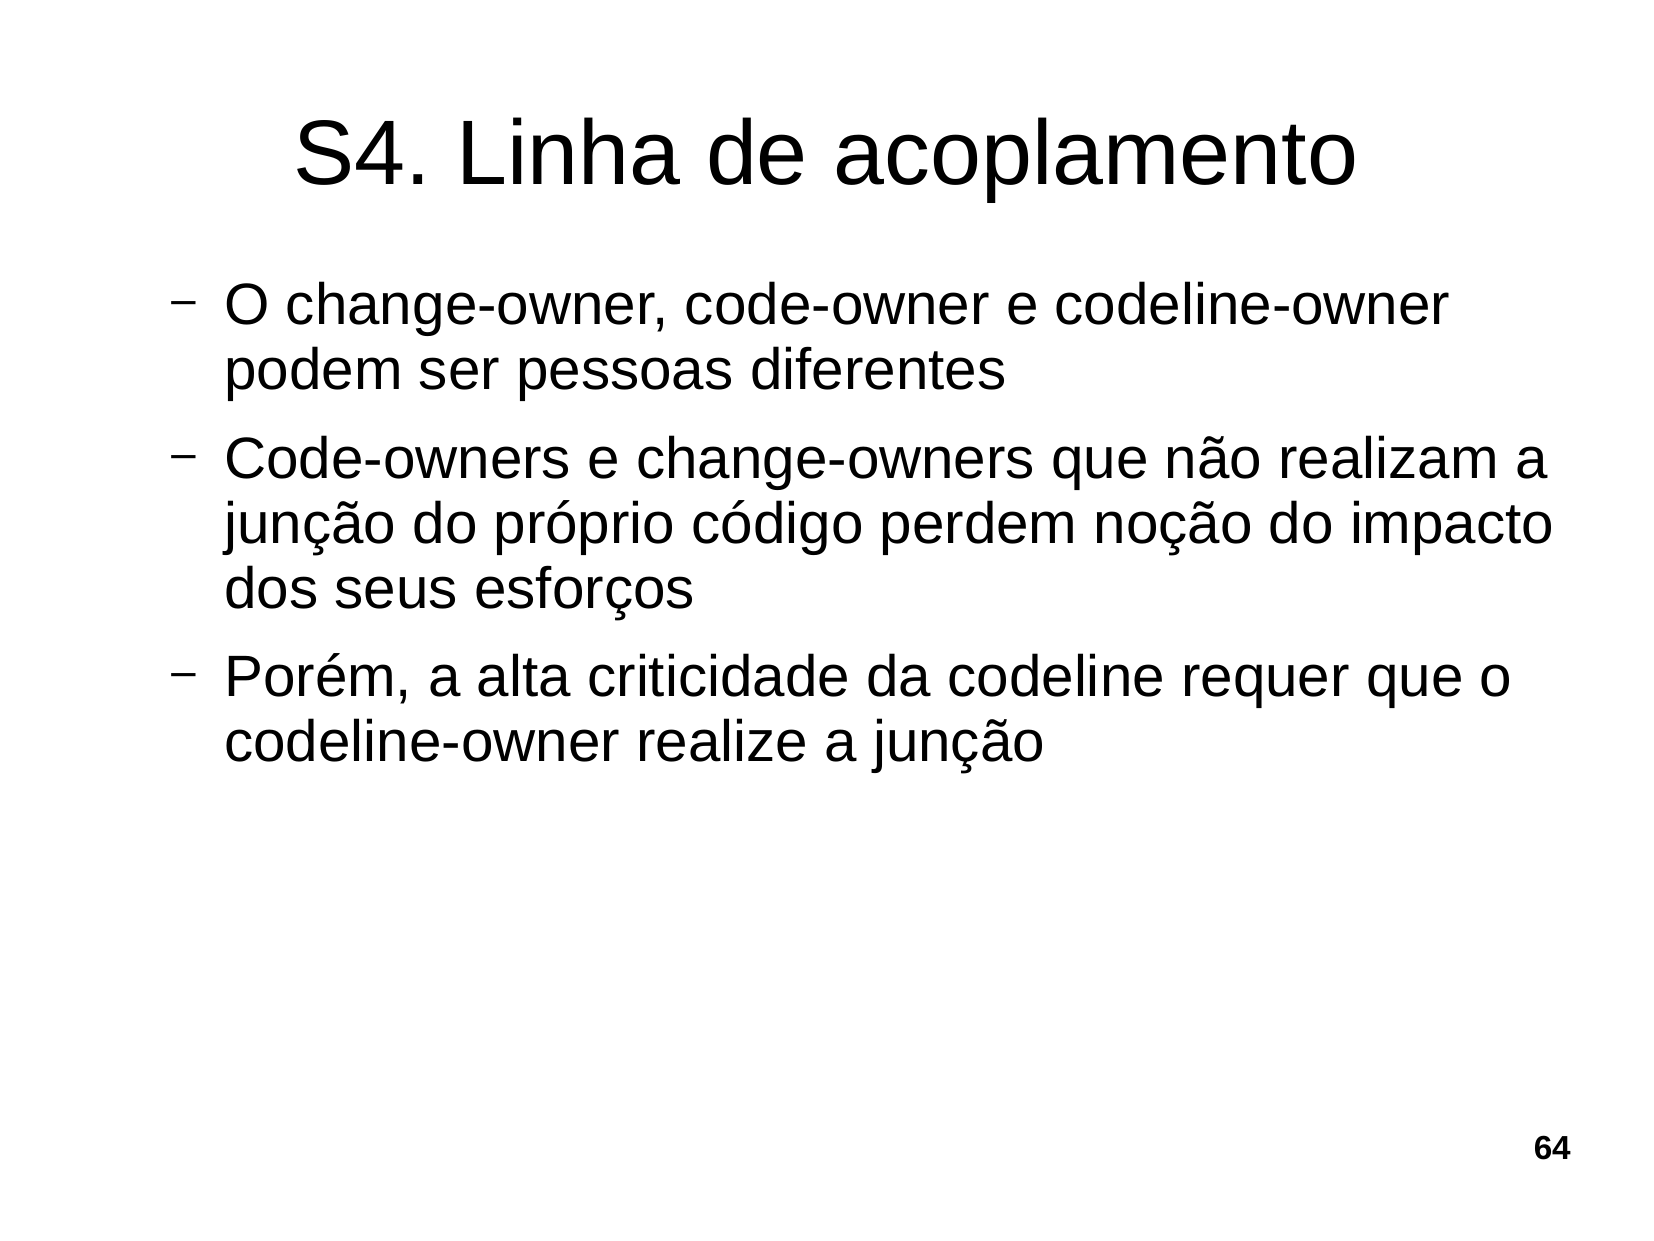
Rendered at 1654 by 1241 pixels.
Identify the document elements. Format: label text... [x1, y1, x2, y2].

list O change-owner, code-owner e codeline-owner podem ser pessoas diferentes Code-owners e change-owners que não realizam a junção do próprio código perdem noção do impacto dos seus esforços Porém, a alta criticidade da codeline requer que o codeline-owner realize a junção [82, 271, 1571, 1111]
title S4. Linha de acoplamento [82, 49, 1571, 257]
